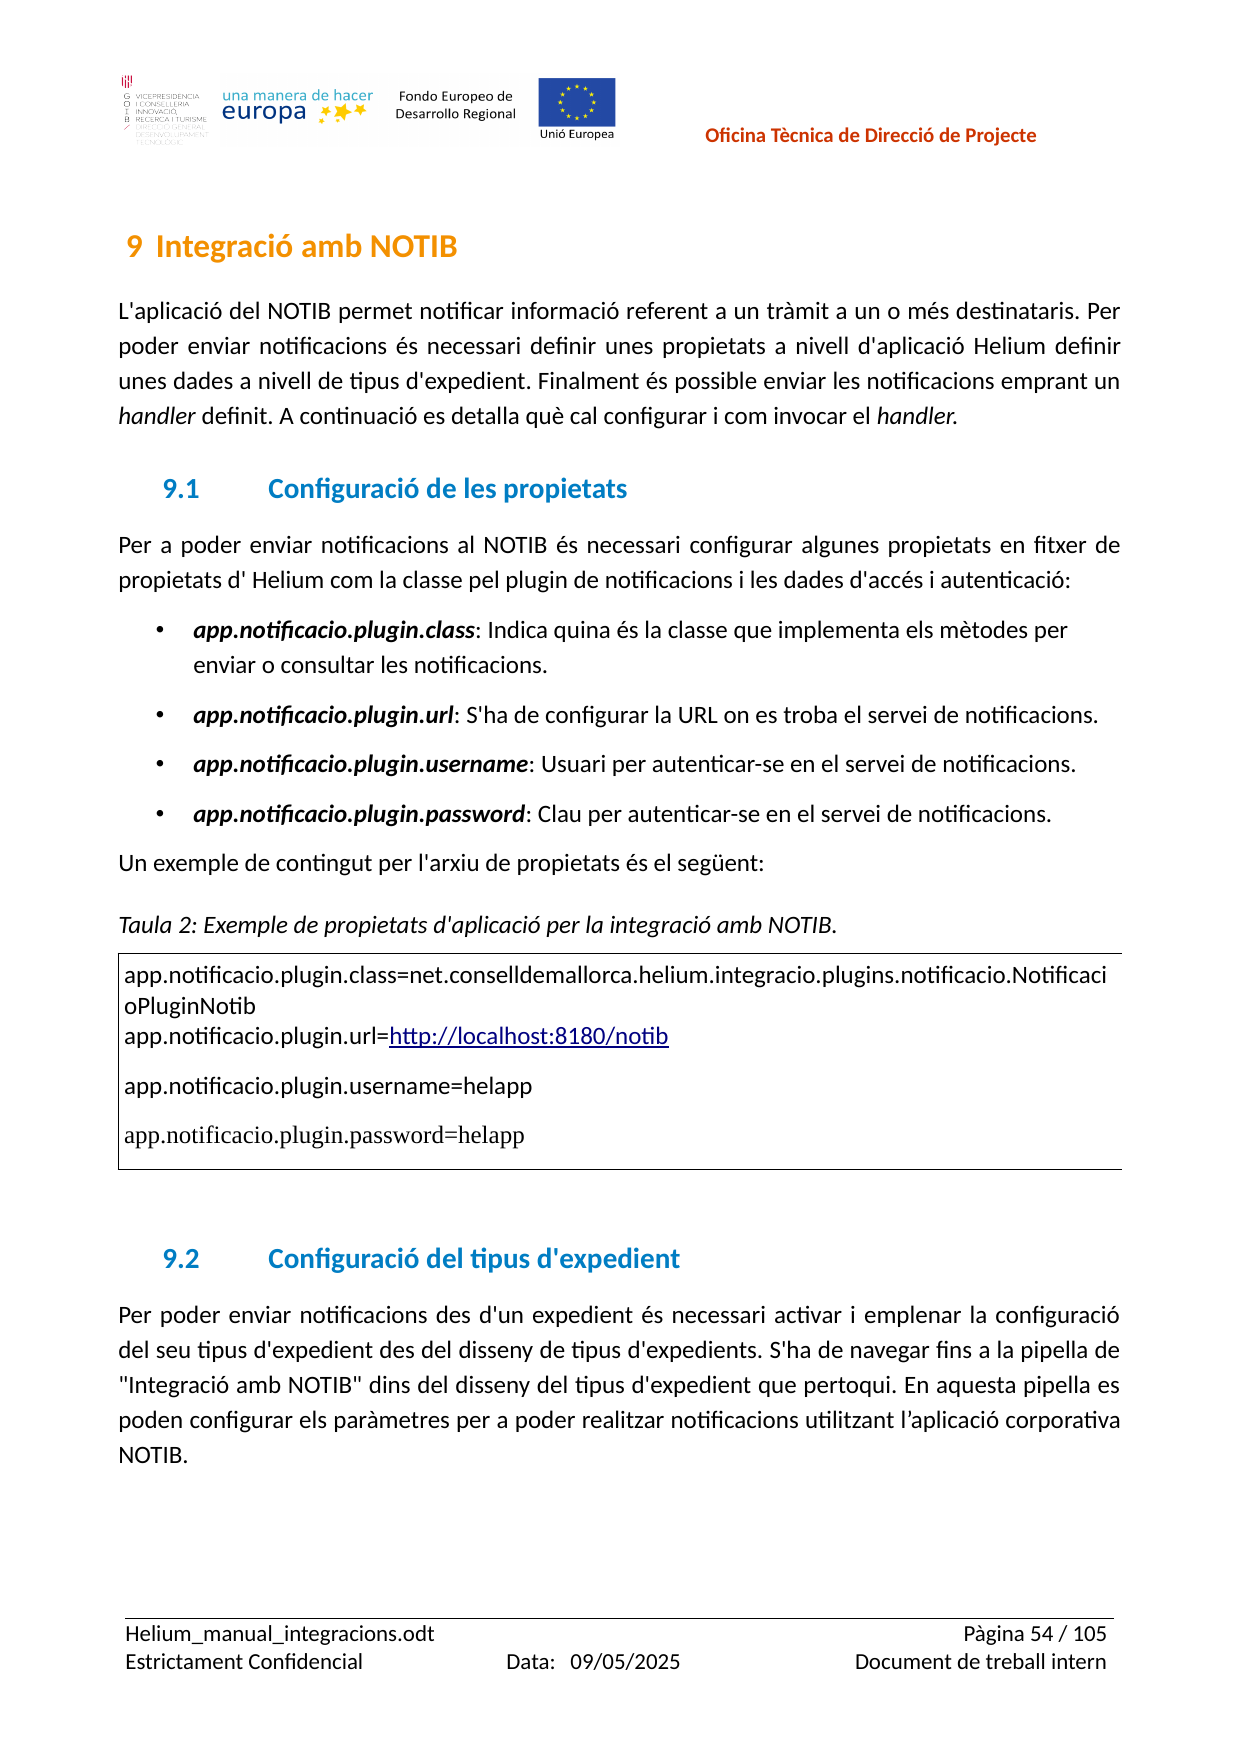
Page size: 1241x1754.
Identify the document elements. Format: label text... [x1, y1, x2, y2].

picture [219, 73, 621, 147]
text Taula 2: Exemple de propietats d'aplicació per la integració amb NOTIB. [118, 910, 1122, 940]
subtitle Integració amb NOTIB [118, 225, 1122, 266]
text L'aplicació del NOTIB permet notificar informació referent a un tràmit a un o més destinataris. Per poder enviar notificacions és necessari definir unes propietats a nivell d'aplicació Helium definir unes dades a nivell de tipus d'expedient. Finalment és possible enviar les notificacions emprant un handler definit. A continuació es detalla què cal configurar i com invocar el handler. [118, 295, 1122, 431]
text Un exemple de contingut per l'arxiu de propietats és el següent: [118, 848, 1122, 878]
picture [118, 73, 213, 147]
subtitle Configuració de les propietats [156, 470, 1122, 506]
list app.notificacio.plugin.url: S'ha de configurar la URL on es troba el servei de notificacions. [156, 699, 1122, 729]
text Per poder enviar notificacions des d'un expedient és necessari activar i emplenar la configuració del seu tipus d'expedient des del disseny de tipus d'expedients. S'ha de navegar fins a la pipella de "Integració amb NOTIB" dins del disseny del tipus d'expedient que pertoqui. En aquesta pipella es poden configurar els paràmetres per a poder realitzar notificacions utilitzant l’aplicació corporativa NOTIB. [118, 1299, 1122, 1470]
list app.notificacio.plugin.username: Usuari per autenticar-se en el servei de notificacions. [156, 748, 1122, 779]
table_header app.notificacio.plugin.class=net.conselldemallorca.helium.integracio.plugins.notificacio.NotificacioPluginNotib app.notificacio.plugin.url=http://localhost:8180/notib app.notificacio.plugin.username=helapp app.notificacio.plugin.password=helapp [119, 954, 1122, 1169]
subtitle Configuració del tipus d'expedient [156, 1240, 1122, 1276]
list app.notificacio.plugin.password: Clau per autenticar-se en el servei de notificacions. [156, 798, 1122, 828]
text Per a poder enviar notificacions al NOTIB és necessari configurar algunes propietats en fitxer de propietats d' Helium com la classe pel plugin de notificacions i les dades d'accés i autenticació: [118, 530, 1122, 595]
list app.notificacio.plugin.class: Indica quina és la classe que implementa els mètodes per enviar o consultar les notificacions. [156, 614, 1122, 680]
